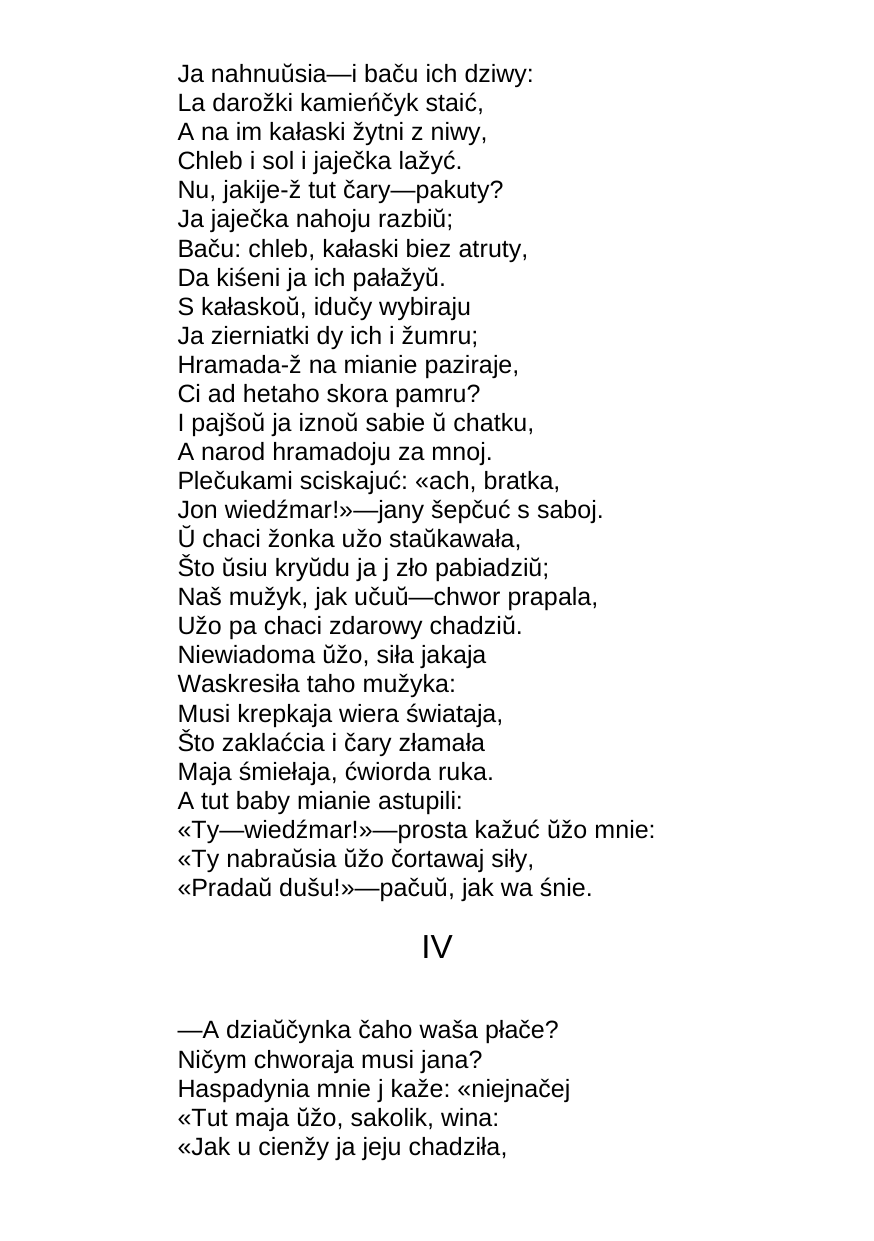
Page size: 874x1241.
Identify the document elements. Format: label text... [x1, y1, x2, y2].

text «Ty—wiedźmar!»—prosta kažuć ŭžo mnie: [59, 815, 815, 844]
text Ja nahnuŭsia—i baču ich dziwy: [59, 59, 815, 88]
text Ničym chworaja musi jana? [59, 1044, 815, 1073]
text Baču: chleb, kałaski biez atruty, [59, 233, 815, 262]
text Plečukami sciskajuć: «ach, bratka, [59, 466, 815, 495]
text A tut baby mianie astupili: [59, 786, 815, 815]
text Niewiadoma ŭžo, siła jakaja [59, 640, 815, 669]
text «Pradaŭ dušu!»—pačuŭ, jak wa śnie. [59, 873, 815, 902]
text Haspadynia mnie j kaže: «niejnačej [59, 1073, 815, 1103]
text A narod hramadoju za mnoj. [59, 437, 815, 466]
text Ŭ chaci žonka užo staŭkawała, [59, 524, 815, 553]
text «Jak u cienžy ja jeju chadziła, [59, 1132, 815, 1161]
text Waskresiła taho mužyka: [59, 669, 815, 698]
text Što ŭsiu kryŭdu ja j zło pabiadziŭ; [59, 553, 815, 582]
text Chleb i sol i jaječka lažyć. [59, 146, 815, 175]
text I pajšoŭ ja iznoŭ sabie ŭ chatku, [59, 408, 815, 437]
text —A dziaŭčynka čaho waša płače? [59, 1015, 815, 1044]
text S kałaskoŭ, idučy wybiraju [59, 292, 815, 321]
text Naš mužyk, jak učuŭ—chwor prapala, [59, 582, 815, 611]
text Ci ad hetaho skora pamru? [59, 379, 815, 408]
text «Tut maja ŭžo, sakolik, wina: [59, 1103, 815, 1132]
text Da kiśeni ja ich pałažyŭ. [59, 262, 815, 292]
text Užo pa chaci zdarowy chadziŭ. [59, 611, 815, 640]
text A na im kałaski žytni z niwy, [59, 117, 815, 146]
text «Ty nabraŭsia ŭžo čortawaj siły, [59, 844, 815, 873]
text Ja zierniatki dy ich i žumru; [59, 321, 815, 350]
text Musi krepkaja wiera świataja, [59, 698, 815, 727]
text La darožki kamieńčyk staić, [59, 88, 815, 117]
text Što zaklaćcia i čary złamała [59, 727, 815, 757]
text Jon wiedźmar!»—jany šepčuć s saboj. [59, 495, 815, 524]
text Ja jaječka nahoju razbiŭ; [59, 204, 815, 233]
text IV [59, 927, 815, 965]
text Hramada-ž na mianie paziraje, [59, 350, 815, 379]
text Maja śmiełaja, ćwiorda ruka. [59, 757, 815, 786]
text Nu, jakije-ž tut čary—pakuty? [59, 175, 815, 204]
